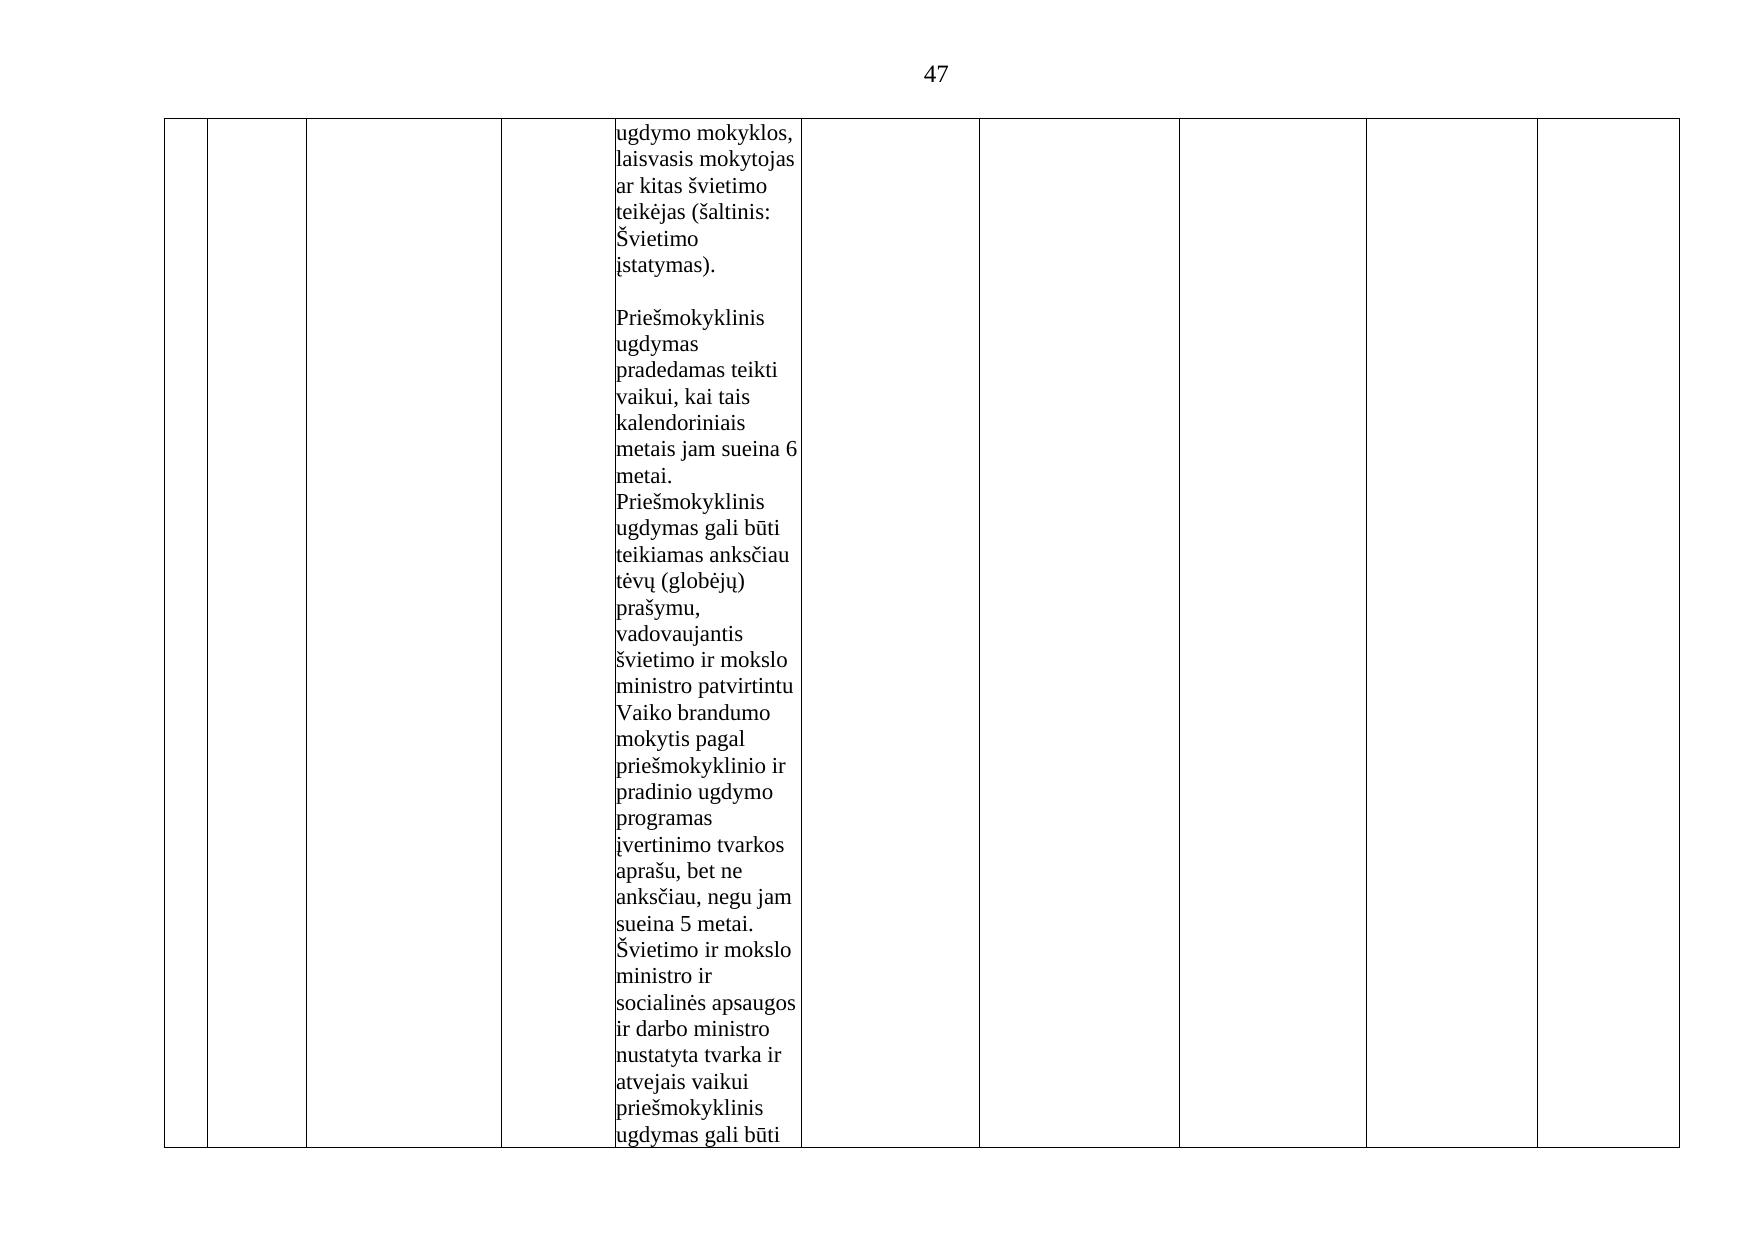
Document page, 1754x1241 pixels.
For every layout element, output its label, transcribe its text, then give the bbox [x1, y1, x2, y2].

table_cell [165, 119, 207, 1147]
table_cell [1180, 119, 1366, 1147]
table_cell [1367, 119, 1537, 1147]
table_cell [307, 119, 501, 1147]
table_cell [802, 119, 979, 1147]
table_cell [502, 119, 615, 1147]
table_cell [1538, 119, 1679, 1147]
table_cell ugdymo mokyklos, laisvasis mokytojas ar kitas švietimo teikėjas (šaltinis: Švietimo įstatymas). Priešmokyklinis ugdymas pradedamas teikti vaikui, kai tais kalendoriniais metais jam sueina 6 metai. Priešmokyklinis ugdymas gali būti teikiamas anksčiau tėvų (globėjų) prašymu, vadovaujantis švietimo ir mokslo ministro patvirtintu Vaiko brandumo mokytis pagal priešmokyklinio ir pradinio ugdymo programas įvertinimo tvarkos aprašu, bet ne anksčiau, negu jam sueina 5 metai. Švietimo ir mokslo ministro ir socialinės apsaugos ir darbo ministro nustatyta tvarka ir atvejais vaikui priešmokyklinis ugdymas gali būti [616, 119, 801, 1147]
table_cell [980, 119, 1179, 1147]
table_cell [208, 119, 306, 1147]
